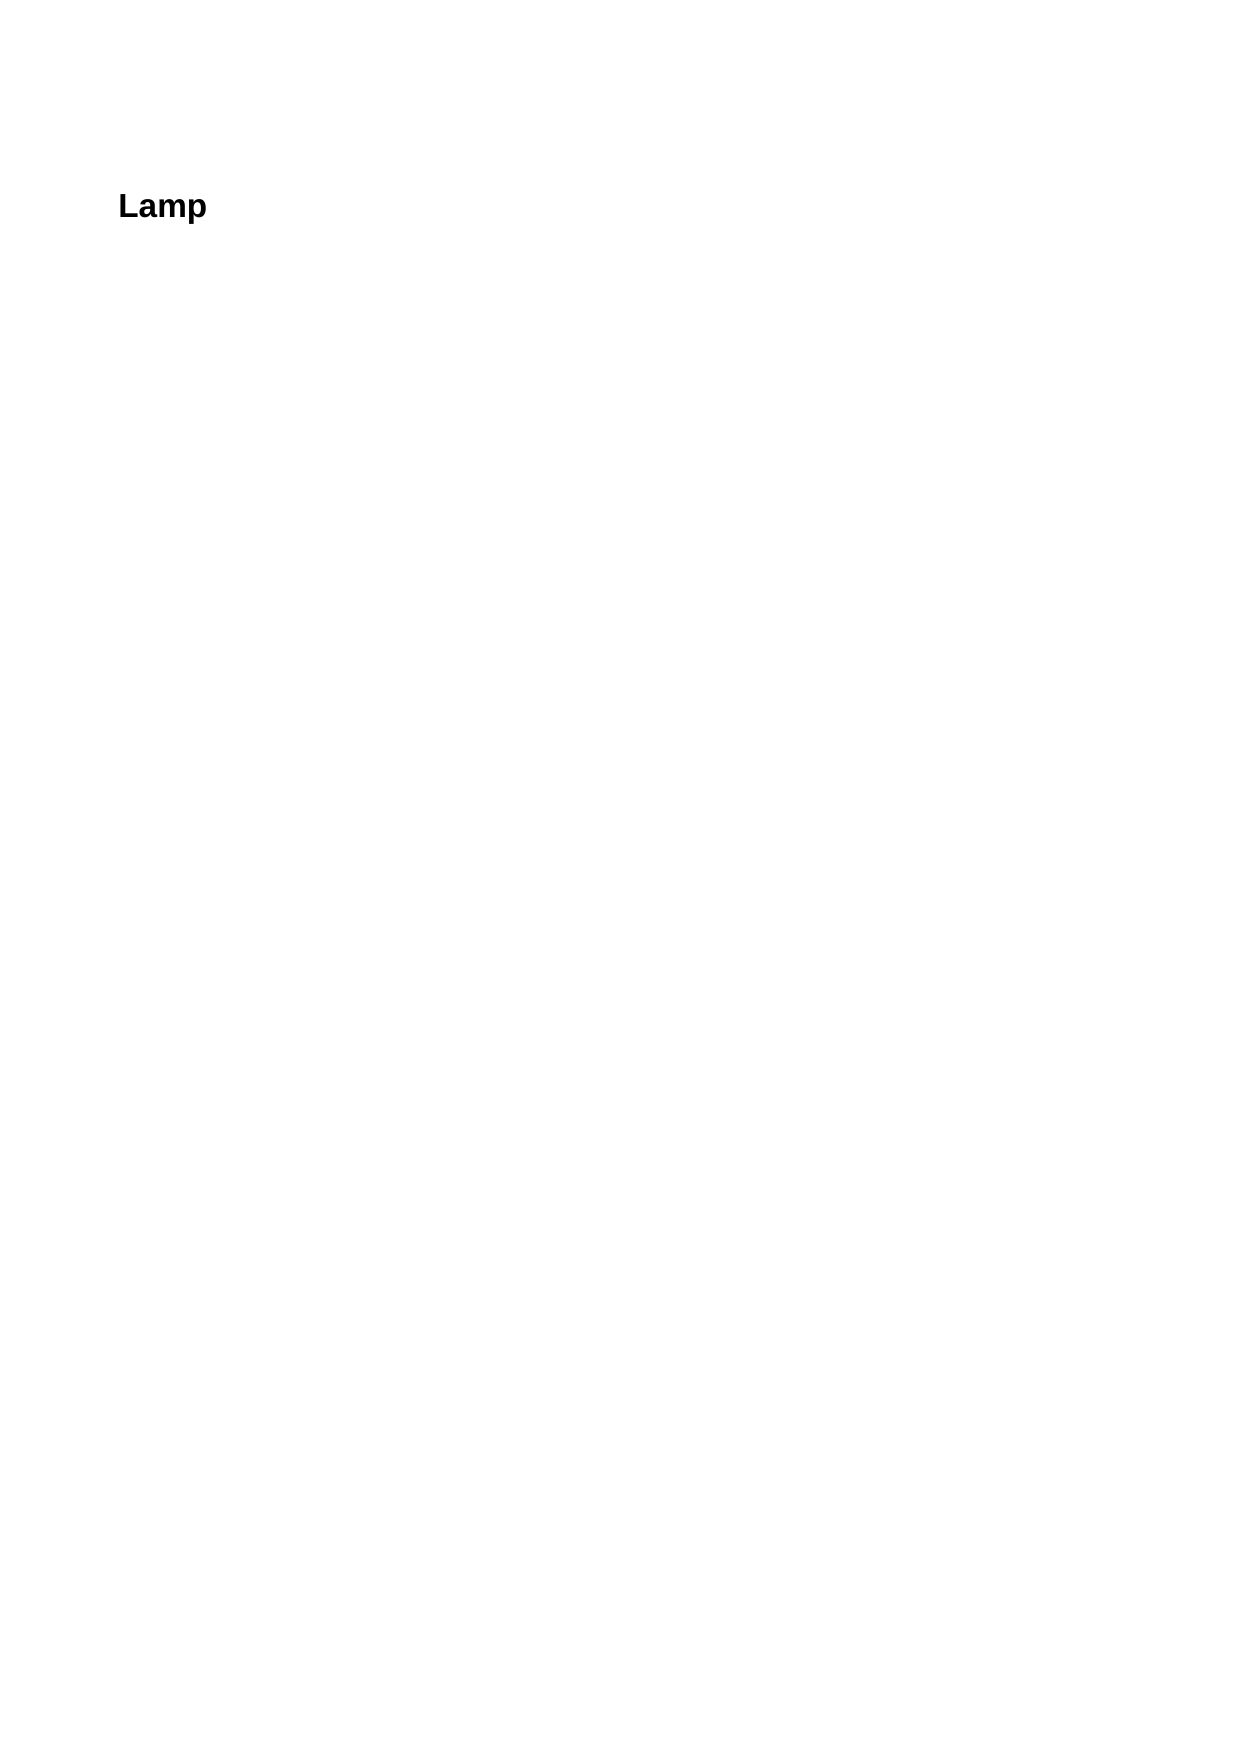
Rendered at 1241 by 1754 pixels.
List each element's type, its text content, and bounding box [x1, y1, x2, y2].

subtitle Lamp [118, 187, 1122, 225]
